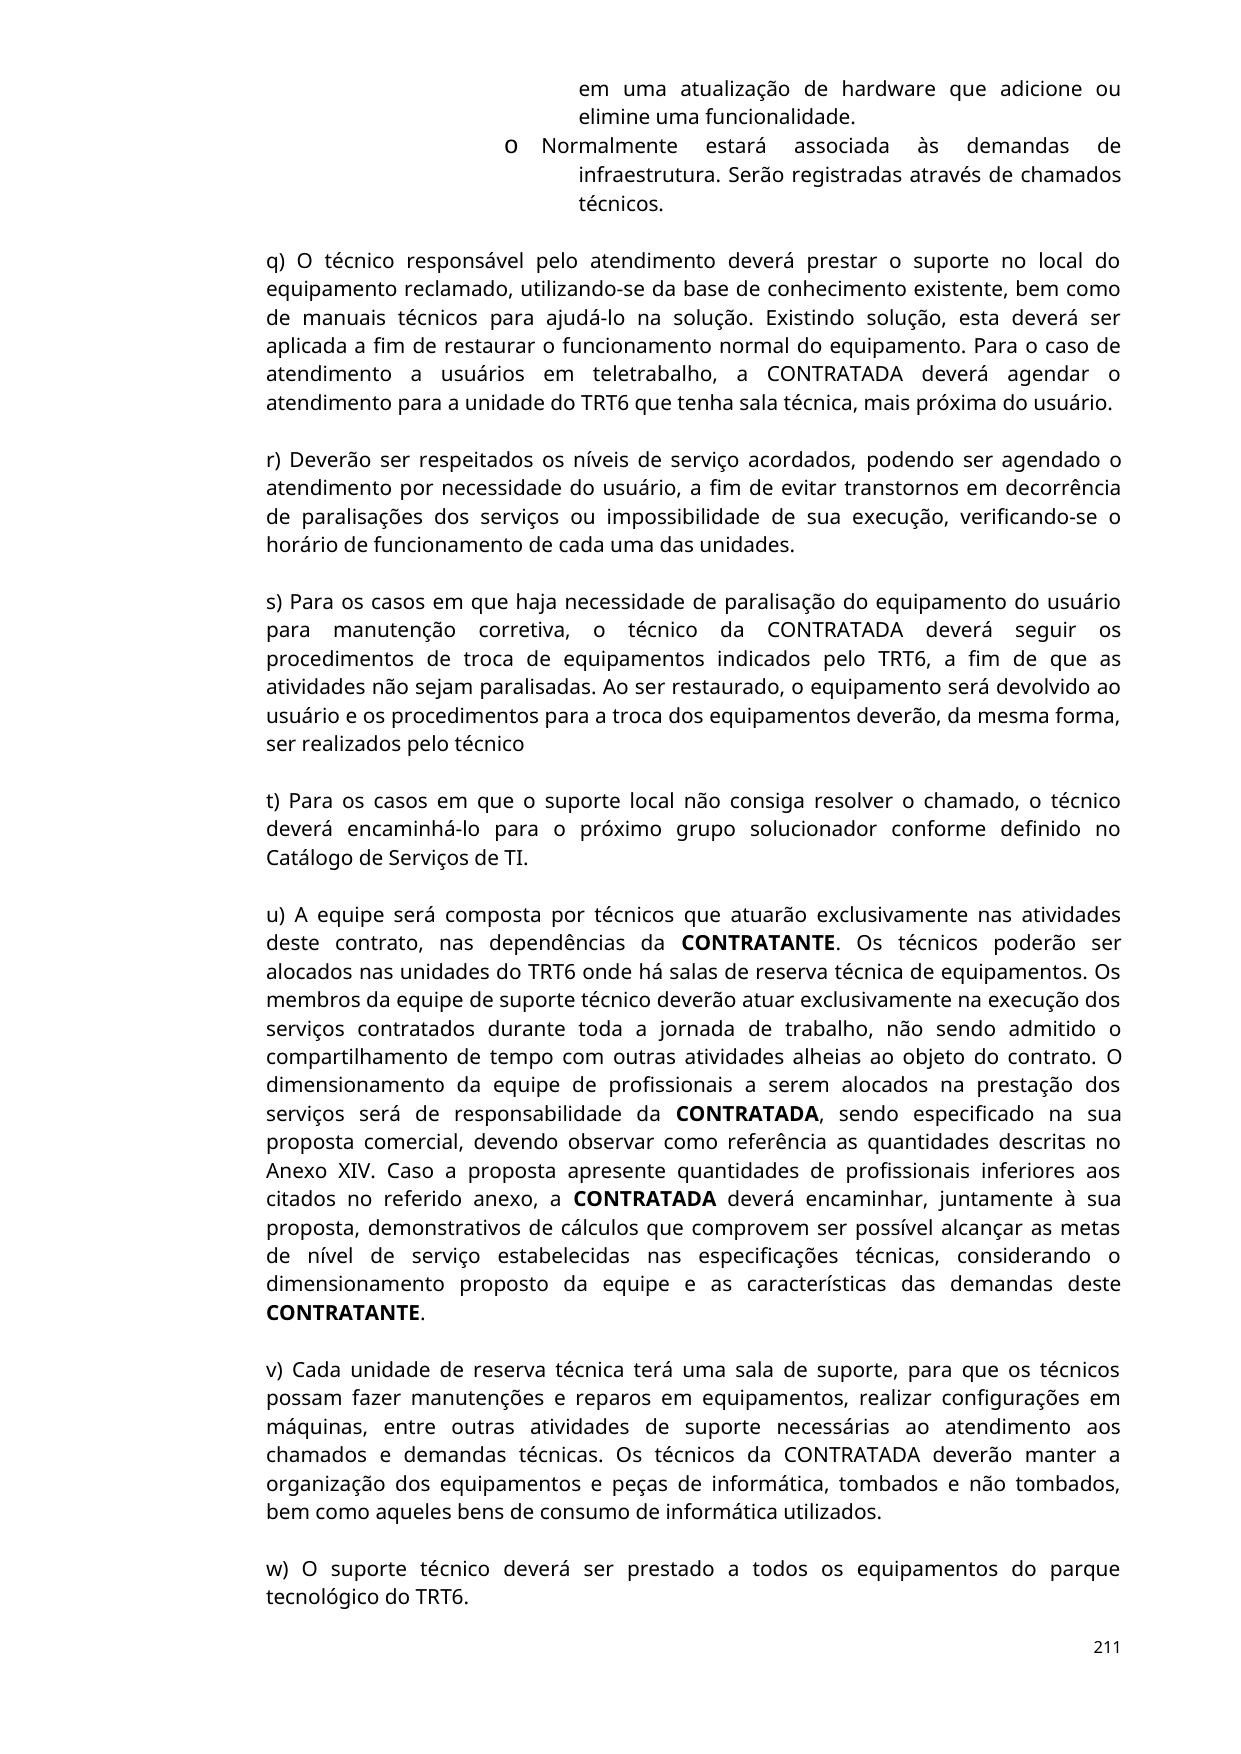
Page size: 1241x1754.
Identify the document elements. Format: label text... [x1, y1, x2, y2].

text r) Deverão ser respeitados os níveis de serviço acordados, podendo ser agendado o atendimento por necessidade do usuário, a fim de evitar transtornos em decorrência de paralisações dos serviços ou impossibilidade de sua execução, verificando-se o horário de funcionamento de cada uma das unidades. [266, 445, 1122, 559]
text u) A equipe será composta por técnicos que atuarão exclusivamente nas atividades deste contrato, nas dependências da CONTRATANTE. Os técnicos poderão ser alocados nas unidades do TRT6 onde há salas de reserva técnica de equipamentos. Os membros da equipe de suporte técnico deverão atuar exclusivamente na execução dos serviços contratados durante toda a jornada de trabalho, não sendo admitido o compartilhamento de tempo com outras atividades alheias ao objeto do contrato. O dimensionamento da equipe de profissionais a serem alocados na prestação dos serviços será de responsabilidade da CONTRATADA, sendo especificado na sua proposta comercial, devendo observar como referência as quantidades descritas no Anexo XIV. Caso a proposta apresente quantidades de profissionais inferiores aos citados no referido anexo, a CONTRATADA deverá encaminhar, juntamente à sua proposta, demonstrativos de cálculos que comprovem ser possível alcançar as metas de nível de serviço estabelecidas nas especificações técnicas, considerando o dimensionamento proposto da equipe e as características das demandas deste CONTRATANTE. [266, 900, 1122, 1326]
text q) O técnico responsável pelo atendimento deverá prestar o suporte no local do equipamento reclamado, utilizando-se da base de conhecimento existente, bem como de manuais técnicos para ajudá-lo na solução. Existindo solução, esta deverá ser aplicada a fim de restaurar o funcionamento normal do equipamento. Para o caso de atendimento a usuários em teletrabalho, a CONTRATADA deverá agendar o atendimento para a unidade do TRT6 que tenha sala técnica, mais próxima do usuário. [266, 246, 1122, 416]
text t) Para os casos em que o suporte local não consiga resolver o chamado, o técnico deverá encaminhá-lo para o próximo grupo solucionador conforme definido no Catálogo de Serviços de TI. [266, 786, 1122, 871]
list Normalmente estará associada às demandas de infraestrutura. Serão registradas através de chamados técnicos. [503, 131, 1122, 217]
text w) O suporte técnico deverá ser prestado a todos os equipamentos do parque tecnológico do TRT6. [266, 1554, 1122, 1611]
list em uma atualização de hardware que adicione ou elimine uma funcionalidade. [503, 74, 1122, 131]
text v) Cada unidade de reserva técnica terá uma sala de suporte, para que os técnicos possam fazer manutenções e reparos em equipamentos, realizar configurações em máquinas, entre outras atividades de suporte necessárias ao atendimento aos chamados e demandas técnicas. Os técnicos da CONTRATADA deverão manter a organização dos equipamentos e peças de informática, tombados e não tombados, bem como aqueles bens de consumo de informática utilizados. [266, 1355, 1122, 1526]
text s) Para os casos em que haja necessidade de paralisação do equipamento do usuário para manutenção corretiva, o técnico da CONTRATADA deverá seguir os procedimentos de troca de equipamentos indicados pelo TRT6, a fim de que as atividades não sejam paralisadas. Ao ser restaurado, o equipamento será devolvido ao usuário e os procedimentos para a troca dos equipamentos deverão, da mesma forma, ser realizados pelo técnico [266, 587, 1122, 758]
